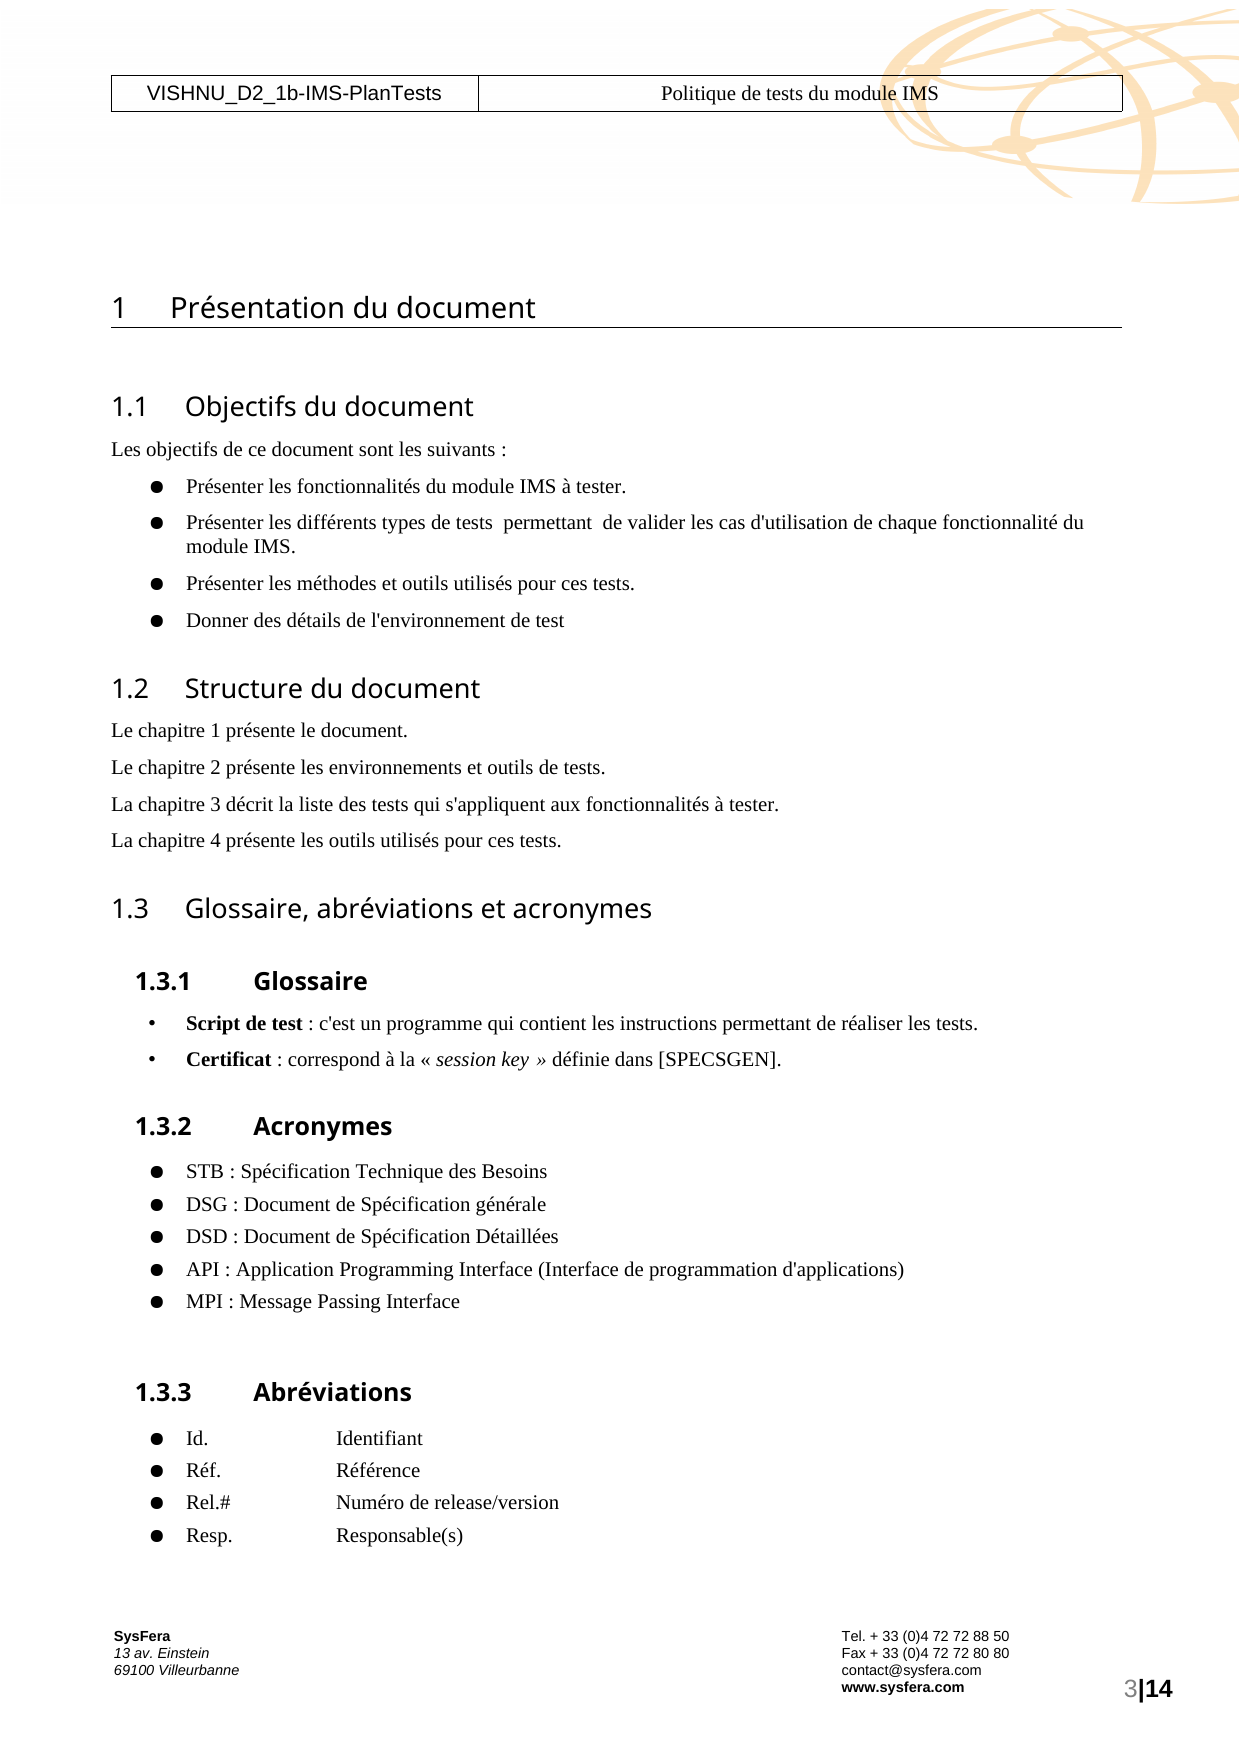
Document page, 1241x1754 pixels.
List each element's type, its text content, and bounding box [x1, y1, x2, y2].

list Rel.# Numéro de release/version [148, 1490, 1122, 1514]
list Id. Identifiant [148, 1425, 1122, 1449]
subtitle Objectifs du document [111, 388, 1122, 425]
list Présenter les fonctionnalités du module IMS à tester. [148, 474, 1122, 498]
list MPI : Message Passing Interface [148, 1289, 1122, 1313]
text Le chapitre 1 présente le document. [111, 718, 1122, 742]
subtitle Glossaire [134, 964, 1122, 998]
subtitle Structure du document [111, 669, 1122, 706]
list DSG : Document de Spécification générale [148, 1192, 1122, 1216]
list Certificat : correspond à la « session key » définie dans [SPECSGEN]. [148, 1047, 1122, 1071]
text La chapitre 3 décrit la liste des tests qui s'appliquent aux fonctionnalités à tester. [111, 792, 1122, 816]
list Donner des détails de l'environnement de test [148, 607, 1122, 632]
text La chapitre 4 présente les outils utilisés pour ces tests. [111, 828, 1122, 852]
list DSD : Document de Spécification Détaillées [148, 1224, 1122, 1248]
list Présenter les méthodes et outils utilisés pour ces tests. [148, 571, 1122, 595]
list Resp. Responsable(s) [148, 1523, 1122, 1547]
list Réf. Référence [148, 1458, 1122, 1482]
text Les objectifs de ce document sont les suivants : [111, 437, 1122, 461]
list Script de test : c'est un programme qui contient les instructions permettant de réaliser les tests. [148, 1011, 1122, 1035]
text Le chapitre 2 présente les environnements et outils de tests. [111, 755, 1122, 779]
subtitle Acronymes [134, 1109, 1122, 1143]
list API : Application Programming Interface (Interface de programmation d'applications) [148, 1257, 1122, 1281]
picture [1, 9, 1239, 204]
list STB : Spécification Technique des Besoins [148, 1159, 1122, 1183]
subtitle Abréviations [134, 1375, 1122, 1409]
list Présenter les différents types de tests permettant de valider les cas d'utilisation de chaque fonctionnalité du module IMS. [148, 510, 1122, 558]
subtitle Présentation du document [111, 288, 1122, 327]
subtitle Glossaire, abréviations et acronymes [111, 890, 1122, 927]
